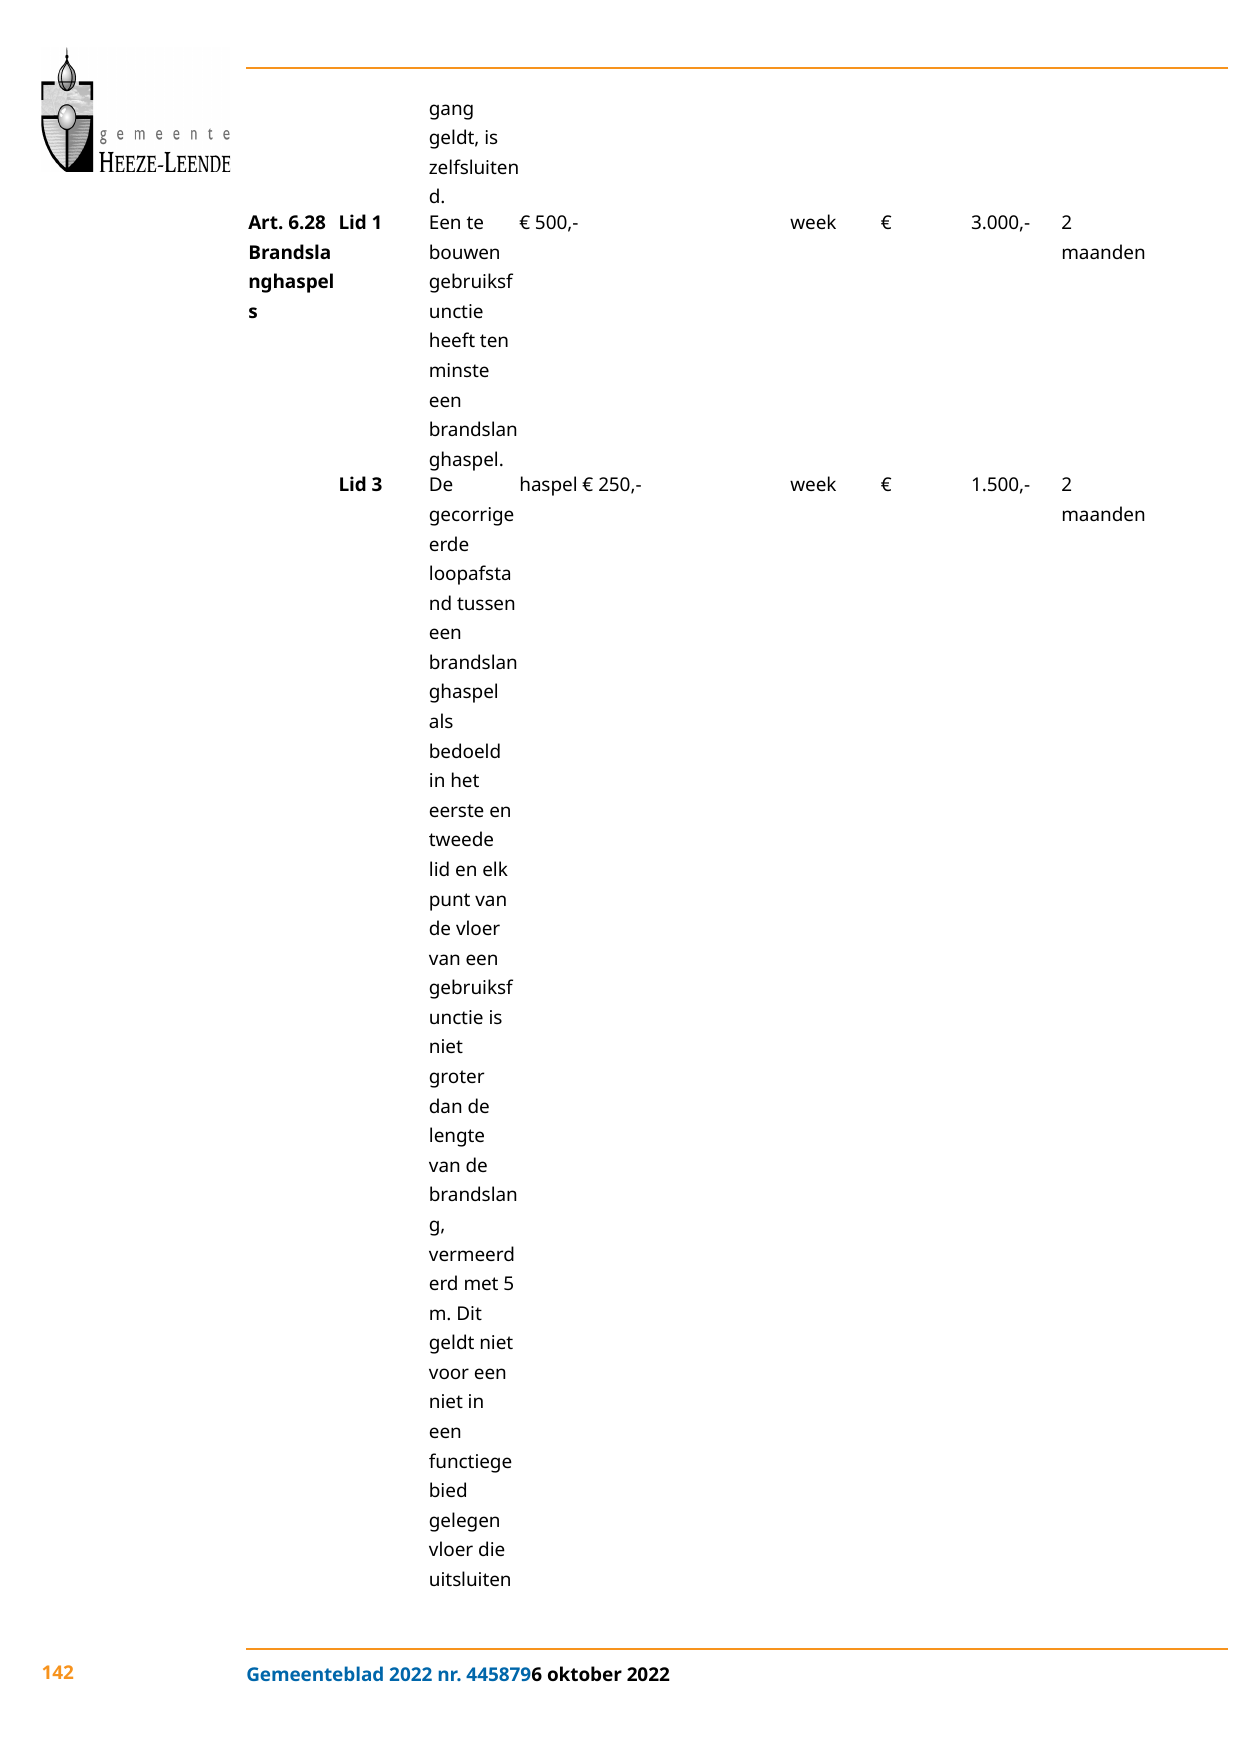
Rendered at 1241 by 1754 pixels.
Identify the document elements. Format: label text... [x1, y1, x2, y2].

table_cell [971, 95, 1061, 209]
table_cell [790, 95, 881, 209]
table_cell [881, 95, 971, 209]
table_cell Lid 3 [338, 472, 429, 1592]
table_cell € [881, 209, 971, 472]
table_cell De gecorrigeerde loopafstand tussen een brandslanghaspel als bedoeld in het eerste en tweede lid en elk punt van de vloer van een gebruiksfunctie is niet groter dan de lengte van de brandslang, vermeerderd met 5 m. Dit geldt niet voor een niet in een functiegebied gelegen vloer die uitsluiten [429, 472, 519, 1592]
table_cell 2 maanden [1061, 472, 1152, 1592]
picture [41, 47, 231, 172]
table_cell week [790, 209, 881, 472]
table_cell 3.000,- [971, 209, 1061, 472]
table_cell [248, 95, 338, 209]
table_cell Een te bouwen gebruiksfunctie heeft ten minste een brandslanghaspel. [429, 209, 519, 472]
table_cell 1.500,- [971, 472, 1061, 1592]
table_cell € 500,- [519, 209, 790, 472]
table_cell week [790, 472, 881, 1592]
table_cell € [881, 472, 971, 1592]
table_cell Lid 1 [338, 209, 429, 472]
table_cell haspel € 250,- [519, 472, 790, 1592]
table_cell 2 maanden [1061, 209, 1152, 472]
table_cell gang geldt, is zelfsluitend. [429, 95, 519, 209]
table_cell Art. 6.28 Brandslanghaspels [248, 209, 338, 1592]
table_cell [519, 95, 790, 209]
table_cell [1061, 95, 1152, 209]
table_cell [338, 95, 429, 209]
